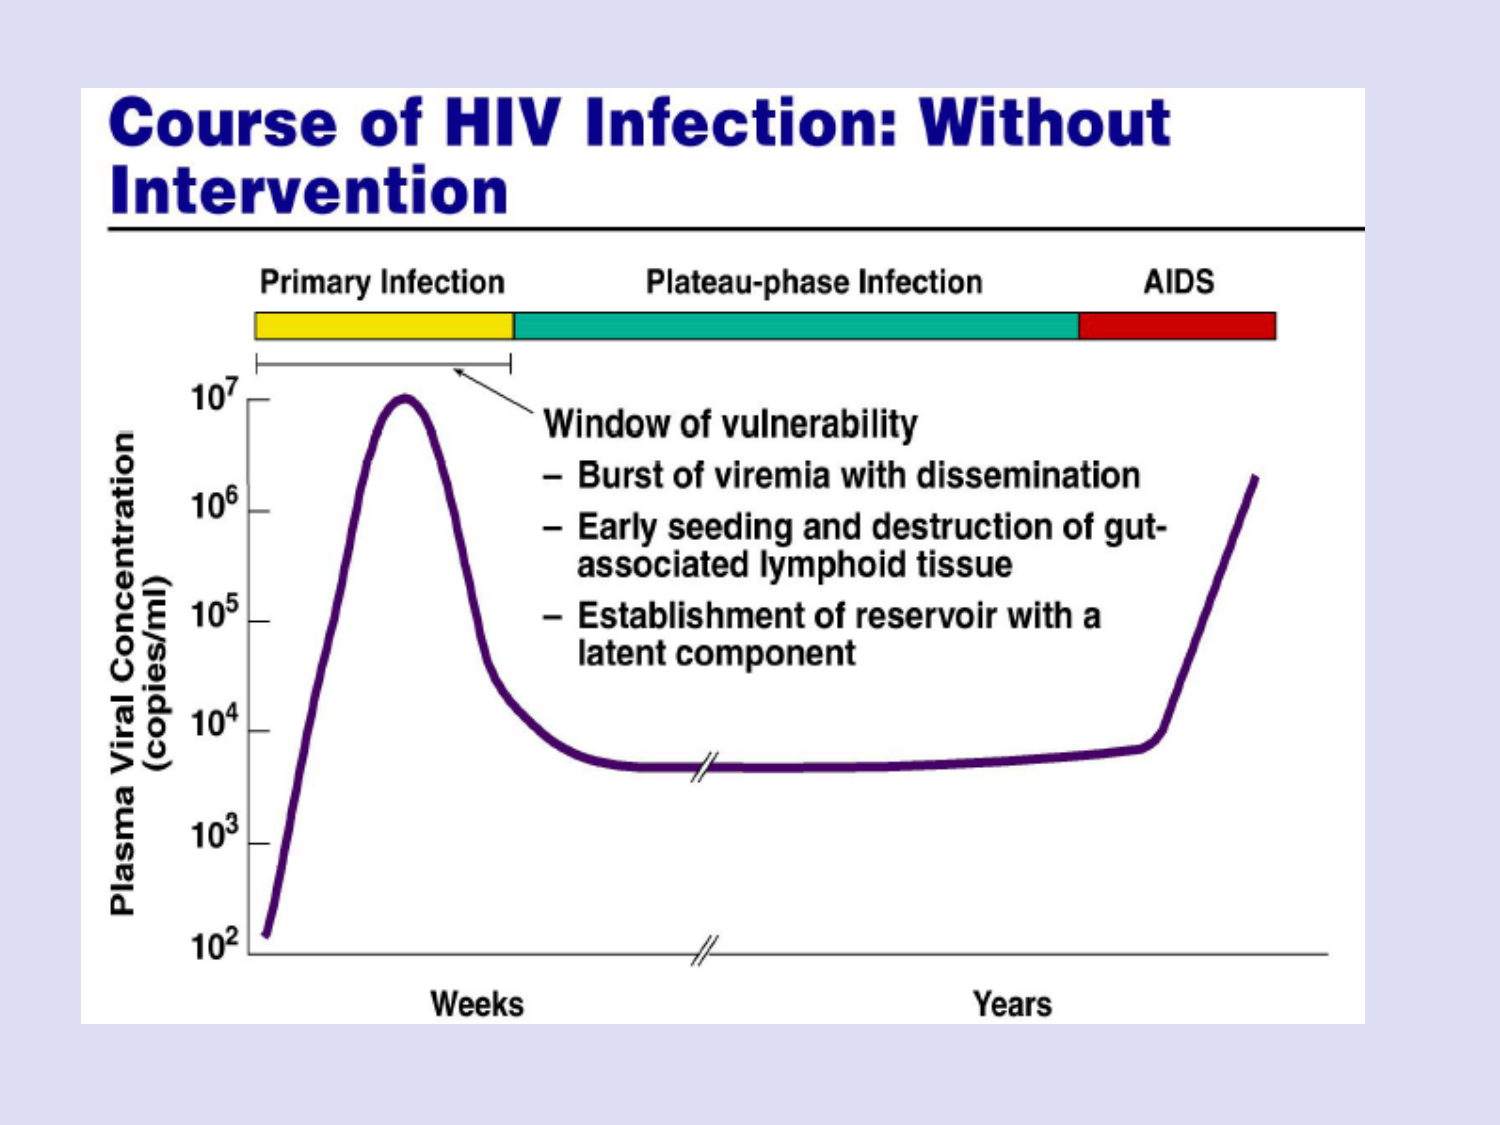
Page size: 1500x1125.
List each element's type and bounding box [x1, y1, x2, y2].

picture [81, 88, 1365, 1024]
